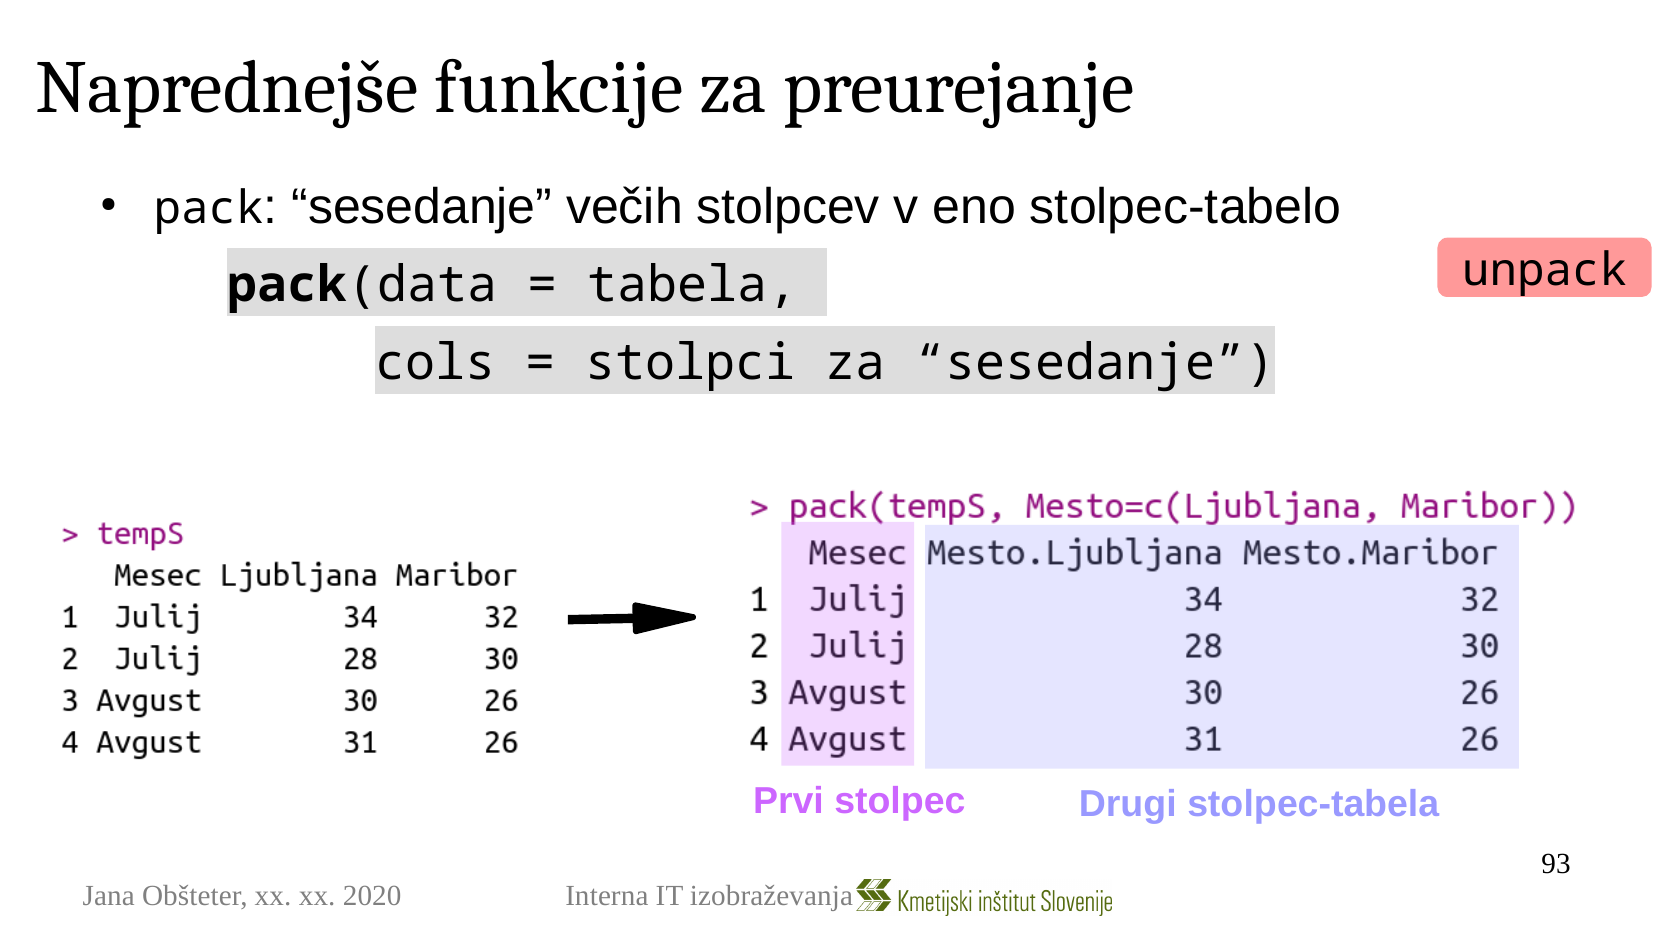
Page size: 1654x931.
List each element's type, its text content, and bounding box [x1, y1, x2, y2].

text_box Drugi stolpec-tabela [1064, 775, 1491, 832]
list pack: “sesedanje” večih stolpcev v eno stolpec-tabelo pack(data = tabela, cols = stolpci za “sesedanje”) [82, 165, 1642, 827]
picture [55, 510, 534, 768]
text_box unpack [1437, 237, 1652, 297]
picture [738, 470, 1611, 772]
text_box Prvi stolpec [738, 771, 983, 829]
title Naprednejše funkcije za preurejanje [35, 21, 1524, 154]
picture [856, 879, 1112, 916]
text_box [925, 524, 1519, 769]
text_box [781, 521, 915, 766]
